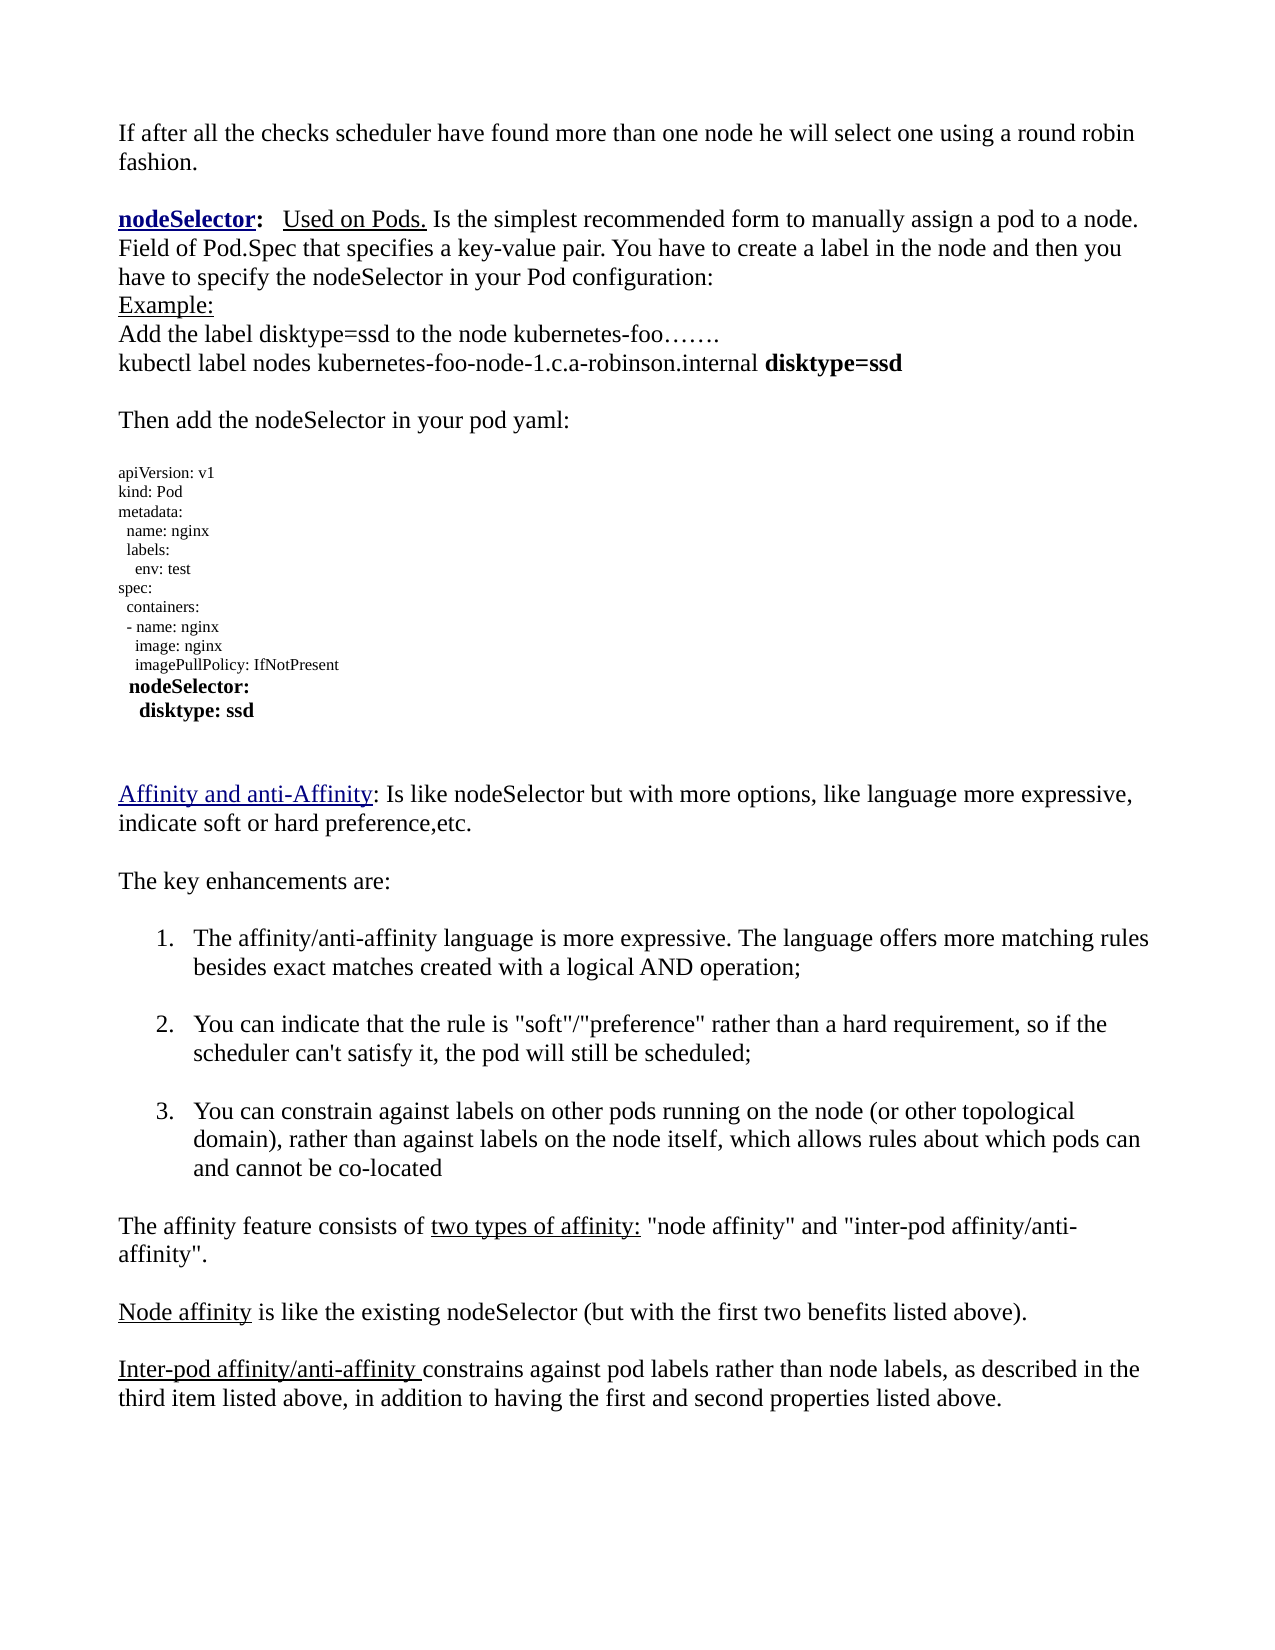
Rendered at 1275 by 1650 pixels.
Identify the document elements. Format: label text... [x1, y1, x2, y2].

text kind: Pod [118, 482, 1157, 501]
list You can indicate that the rule is "soft"/"preference" rather than a hard requirement, so if the scheduler can't satisfy it, the pod will still be scheduled; [156, 1009, 1157, 1067]
text The affinity feature consists of two types of affinity: "node affinity" and "inter-pod affinity/anti-affinity". [118, 1211, 1157, 1268]
text apiVersion: v1 [118, 463, 1157, 482]
text image: nginx [118, 636, 1157, 655]
text containers: [118, 597, 1157, 616]
list The affinity/anti-affinity language is more expressive. The language offers more matching rules besides exact matches created with a logical AND operation; [156, 923, 1157, 981]
text Example: [118, 291, 1157, 319]
text spec: [118, 578, 1157, 597]
text disktype: ssd [118, 698, 1157, 722]
text Node affinity is like the existing nodeSelector (but with the first two benefits listed above). [118, 1297, 1157, 1326]
text nodeSelector: [118, 674, 1157, 698]
text env: test [118, 559, 1157, 578]
text nodeSelector: Used on Pods. Is the simplest recommended form to manually assign a pod to a node. Field of Pod.Spec that specifies a key-value pair. You have to create a label in the node and then you have to specify the nodeSelector in your Pod configuration: [118, 204, 1157, 291]
text metadata: [118, 501, 1157, 521]
list You can constrain against labels on other pods running on the node (or other topological domain), rather than against labels on the node itself, which allows rules about which pods can and cannot be co-located [156, 1096, 1157, 1182]
text The key enhancements are: [118, 866, 1157, 894]
text name: nginx [118, 521, 1157, 540]
text labels: [118, 540, 1157, 559]
text kubectl label nodes kubernetes-foo-node-1.c.a-robinson.internal disktype=ssd [118, 348, 1157, 377]
text - name: nginx [118, 616, 1157, 636]
text imagePullPolicy: IfNotPresent [118, 655, 1157, 674]
text Affinity and anti-Affinity: Is like nodeSelector but with more options, like language more expressive, indicate soft or hard preference,etc. [118, 779, 1157, 837]
text Then add the nodeSelector in your pod yaml: [118, 406, 1157, 434]
text Inter-pod affinity/anti-affinity constrains against pod labels rather than node labels, as described in the third item listed above, in addition to having the first and second properties listed above. [118, 1354, 1157, 1412]
text Add the label disktype=ssd to the node kubernetes-foo……. [118, 319, 1157, 348]
text If after all the checks scheduler have found more than one node he will select one using a round robin fashion. [118, 118, 1157, 176]
